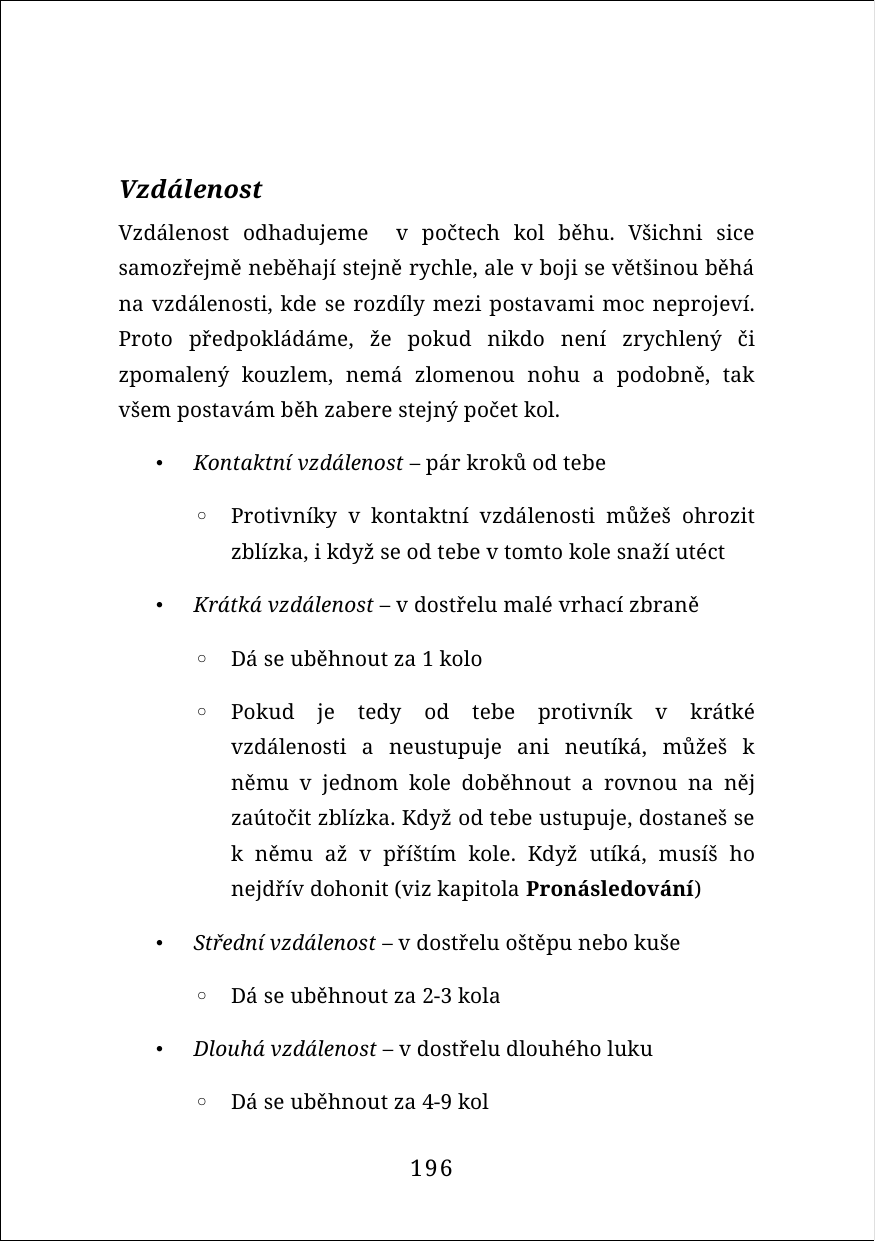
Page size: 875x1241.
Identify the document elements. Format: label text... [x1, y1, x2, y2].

list Dlouhá vzdálenost – v dostřelu dlouhého luku [156, 1034, 756, 1063]
text Vzdálenost odhadujeme v počtech kol běhu. Všichni sice samozřejmě neběhají stejně rychle, ale v boji se většinou běhá na vzdálenosti, kde se rozdíly mezi postavami moc neprojeví. Proto předpokládáme, že pokud nikdo není zrychlený či zpomalený kouzlem, nemá zlomenou nohu a podobně, tak všem postavám běh zabere stejný počet kol. [118, 218, 756, 424]
subtitle Vzdálenost [118, 172, 756, 206]
list Dá se uběhnout za 4-9 kol [193, 1087, 756, 1116]
list Krátká vzdálenost – v dostřelu malé vrhací zbraně [156, 590, 756, 619]
list Střední vzdálenost – v dostřelu oštěpu nebo kuše [156, 928, 756, 956]
list Dá se uběhnout za 2-3 kola [193, 981, 756, 1009]
list Dá se uběhnout za 1 kolo [193, 644, 756, 672]
list Protivníky v kontaktní vzdálenosti můžeš ohrozit zblízka, i když se od tebe v tomto kole snaží utéct [193, 502, 756, 566]
list Kontaktní vzdálenost – pár kroků od tebe [156, 448, 756, 477]
list Pokud je tedy od tebe protivník v krátké vzdálenosti a neustupuje ani neutíká, můžeš k němu v jednom kole doběhnout a rovnou na něj zaútočit zblízka. Když od tebe ustupuje, dostaneš se k němu až v příštím kole. Když utíká, musíš ho nejdřív dohonit (viz kapitola Pronásledování) [193, 697, 756, 903]
